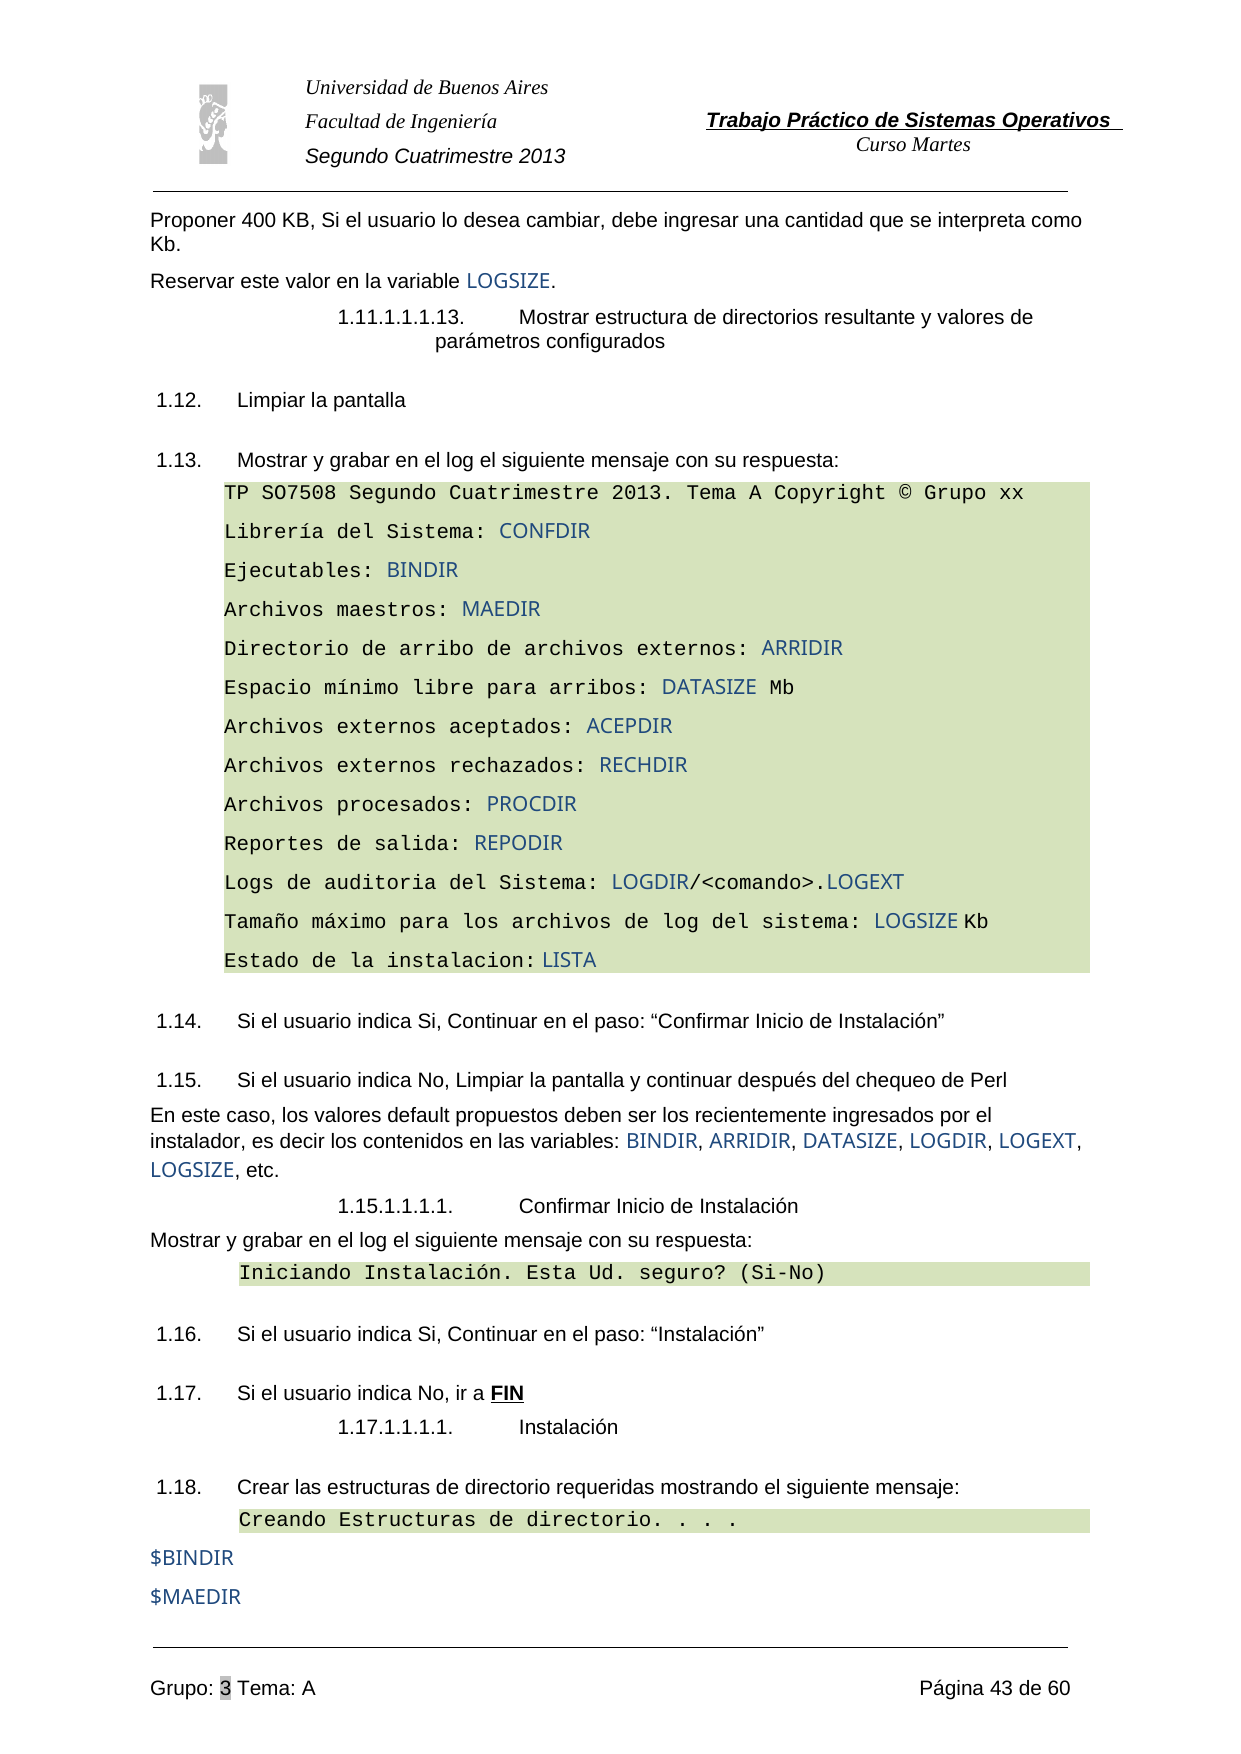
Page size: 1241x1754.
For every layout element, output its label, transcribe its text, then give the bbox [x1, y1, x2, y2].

picture [198, 82, 231, 166]
text Creando Estructuras de directorio. . . . [239, 1509, 1090, 1533]
text Iniciando Instalación. Esta Ud. seguro? (Si-No) [239, 1262, 1090, 1286]
list Instalación [337, 1415, 1090, 1439]
list Si el usuario indica No, ir a FIN [150, 1381, 1090, 1405]
text Proponer 400 KB, Si el usuario lo desea cambiar, debe ingresar una cantidad que se interpreta como Kb. [150, 208, 1090, 256]
text Estado de la instalacion: LISTA [224, 945, 1090, 973]
text Reservar este valor en la variable LOGSIZE. [150, 266, 1090, 294]
text Archivos externos aceptados: ACEPDIR [224, 711, 1090, 739]
text Logs de auditoria del Sistema: LOGDIR/<comando>.LOGEXT [224, 867, 1090, 895]
text $BINDIR [150, 1543, 1090, 1571]
list Mostrar y grabar en el log el siguiente mensaje con su respuesta: [150, 448, 1090, 472]
text Directorio de arribo de archivos externos: ARRIDIR [224, 633, 1090, 662]
text Reportes de salida: REPODIR [224, 828, 1090, 856]
text $MAEDIR [150, 1582, 1090, 1610]
text TP SO7508 Segundo Cuatrimestre 2013. Tema A Copyright © Grupo xx [224, 482, 1090, 506]
text Archivos maestros: MAEDIR [224, 594, 1090, 623]
text Librería del Sistema: CONFDIR [224, 516, 1090, 545]
text Archivos procesados: PROCDIR [224, 789, 1090, 817]
text Tamaño máximo para los archivos de log del sistema: LOGSIZE Kb [224, 906, 1090, 934]
text Archivos externos rechazados: RECHDIR [224, 750, 1090, 778]
list Si el usuario indica No, Limpiar la pantalla y continuar después del chequeo de Perl [150, 1068, 1090, 1092]
list Si el usuario indica Si, Continuar en el paso: “Confirmar Inicio de Instalación” [150, 1009, 1090, 1033]
list Mostrar estructura de directorios resultante y valores de parámetros configurados [337, 305, 1090, 353]
text Espacio mínimo libre para arribos: DATASIZE Mb [224, 672, 1090, 701]
text En este caso, los valores default propuestos deben ser los recientemente ingresados por el instalador, es decir los contenidos en las variables: BINDIR, ARRIDIR, DATASIZE, LOGDIR, LOGEXT, LOGSIZE, etc. [150, 1102, 1090, 1183]
text Ejecutables: BINDIR [224, 555, 1090, 584]
list Limpiar la pantalla [150, 388, 1090, 412]
text Mostrar y grabar en el log el siguiente mensaje con su respuesta: [150, 1228, 1090, 1252]
list Confirmar Inicio de Instalación [337, 1194, 1090, 1218]
list Si el usuario indica Si, Continuar en el paso: “Instalación” [150, 1321, 1090, 1345]
list Crear las estructuras de directorio requeridas mostrando el siguiente mensaje: [150, 1474, 1090, 1498]
